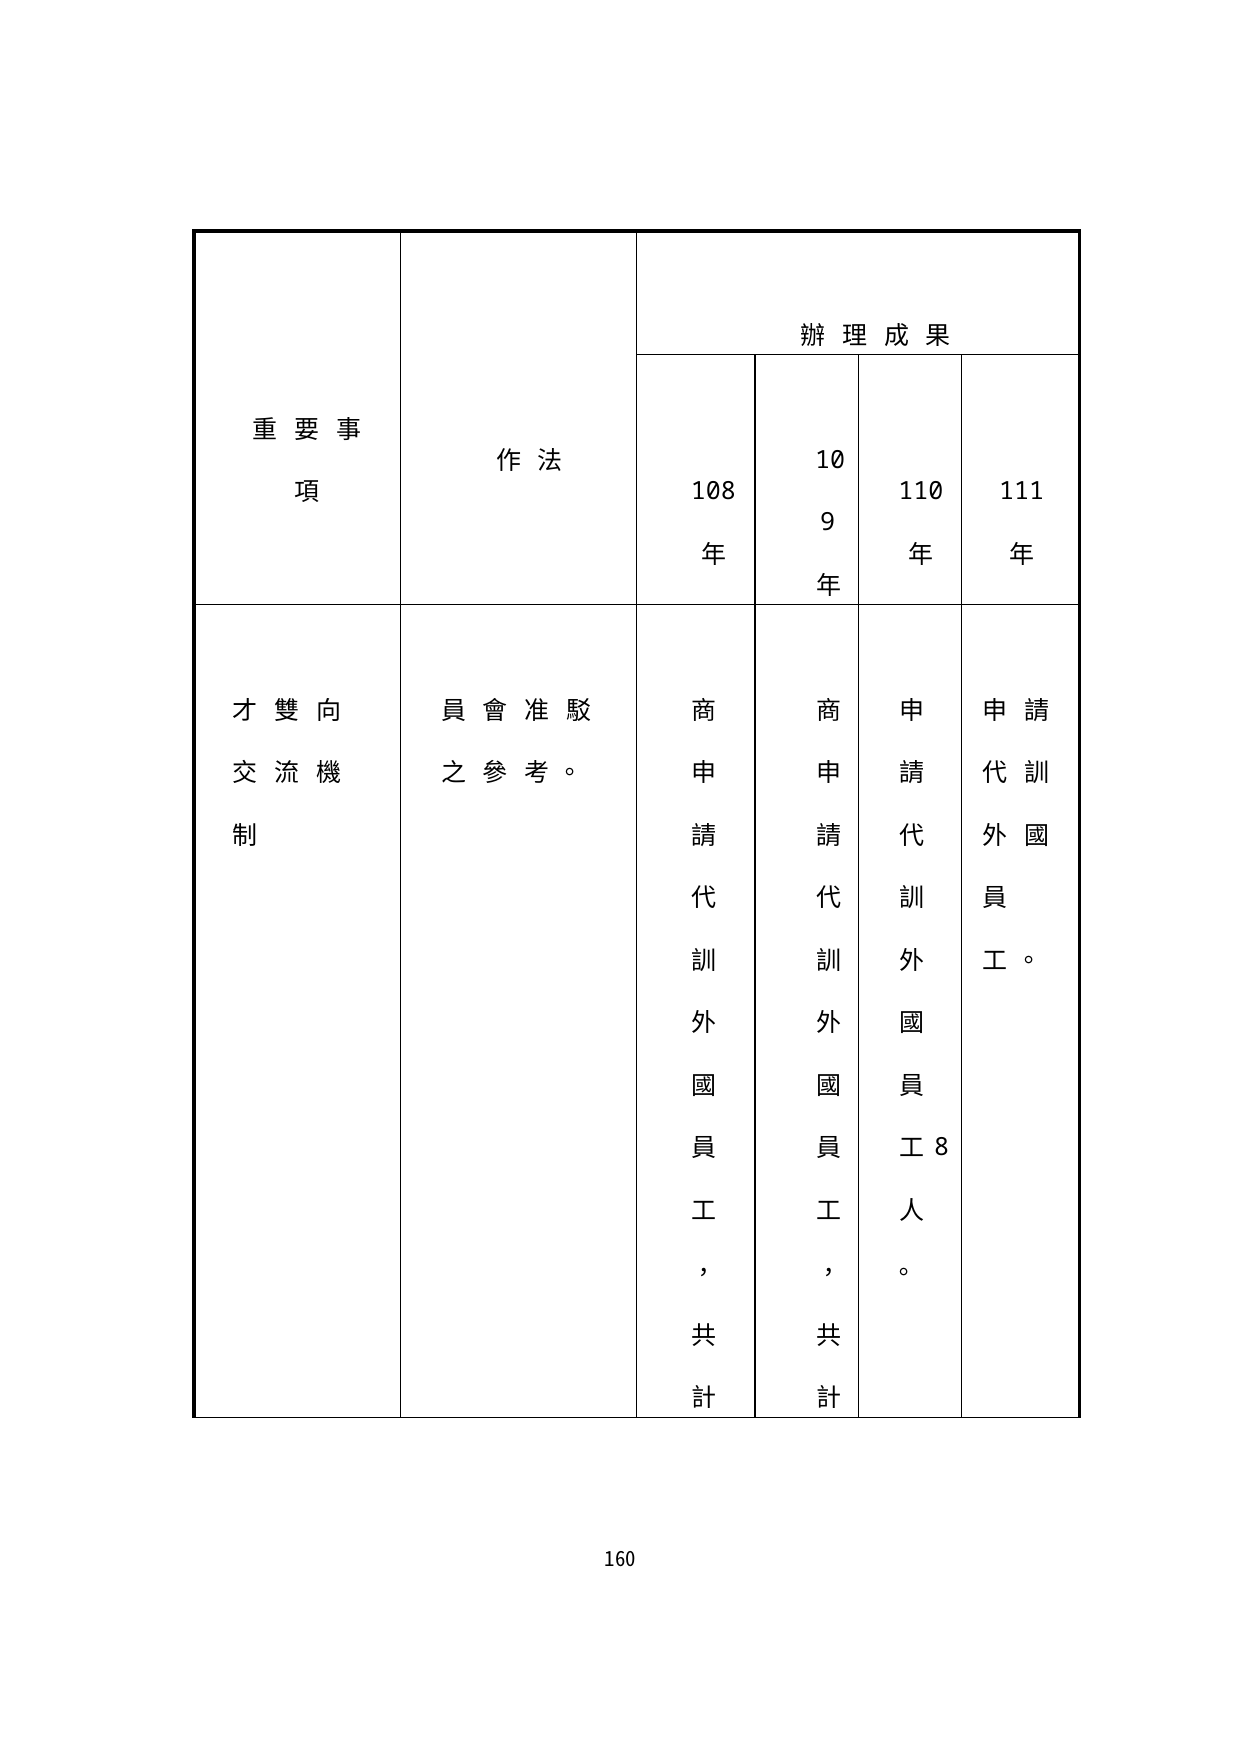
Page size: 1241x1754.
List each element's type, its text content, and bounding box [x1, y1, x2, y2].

table_cell 員會准駁之參考。 [401, 605, 636, 1417]
table_cell 111年 [962, 355, 1078, 604]
table_cell 才雙向交流機制 [196, 605, 400, 1417]
table_header 作法 [401, 233, 636, 604]
table_cell 109年 [756, 355, 858, 604]
table_cell 108年 [637, 355, 754, 604]
table_header 重要事項 [196, 233, 400, 604]
table_cell 110年 [859, 355, 961, 604]
table_cell 申請代訓外國員工。 [962, 605, 1078, 1417]
table_cell 申請代訓外國員工8人。 [859, 605, 961, 1417]
table_cell 商申請代訓外國員工，共計 [637, 605, 754, 1417]
table_cell 商申請代訓外國員工，共計 [756, 605, 858, 1417]
table_header 辦理成果 [637, 233, 1078, 354]
